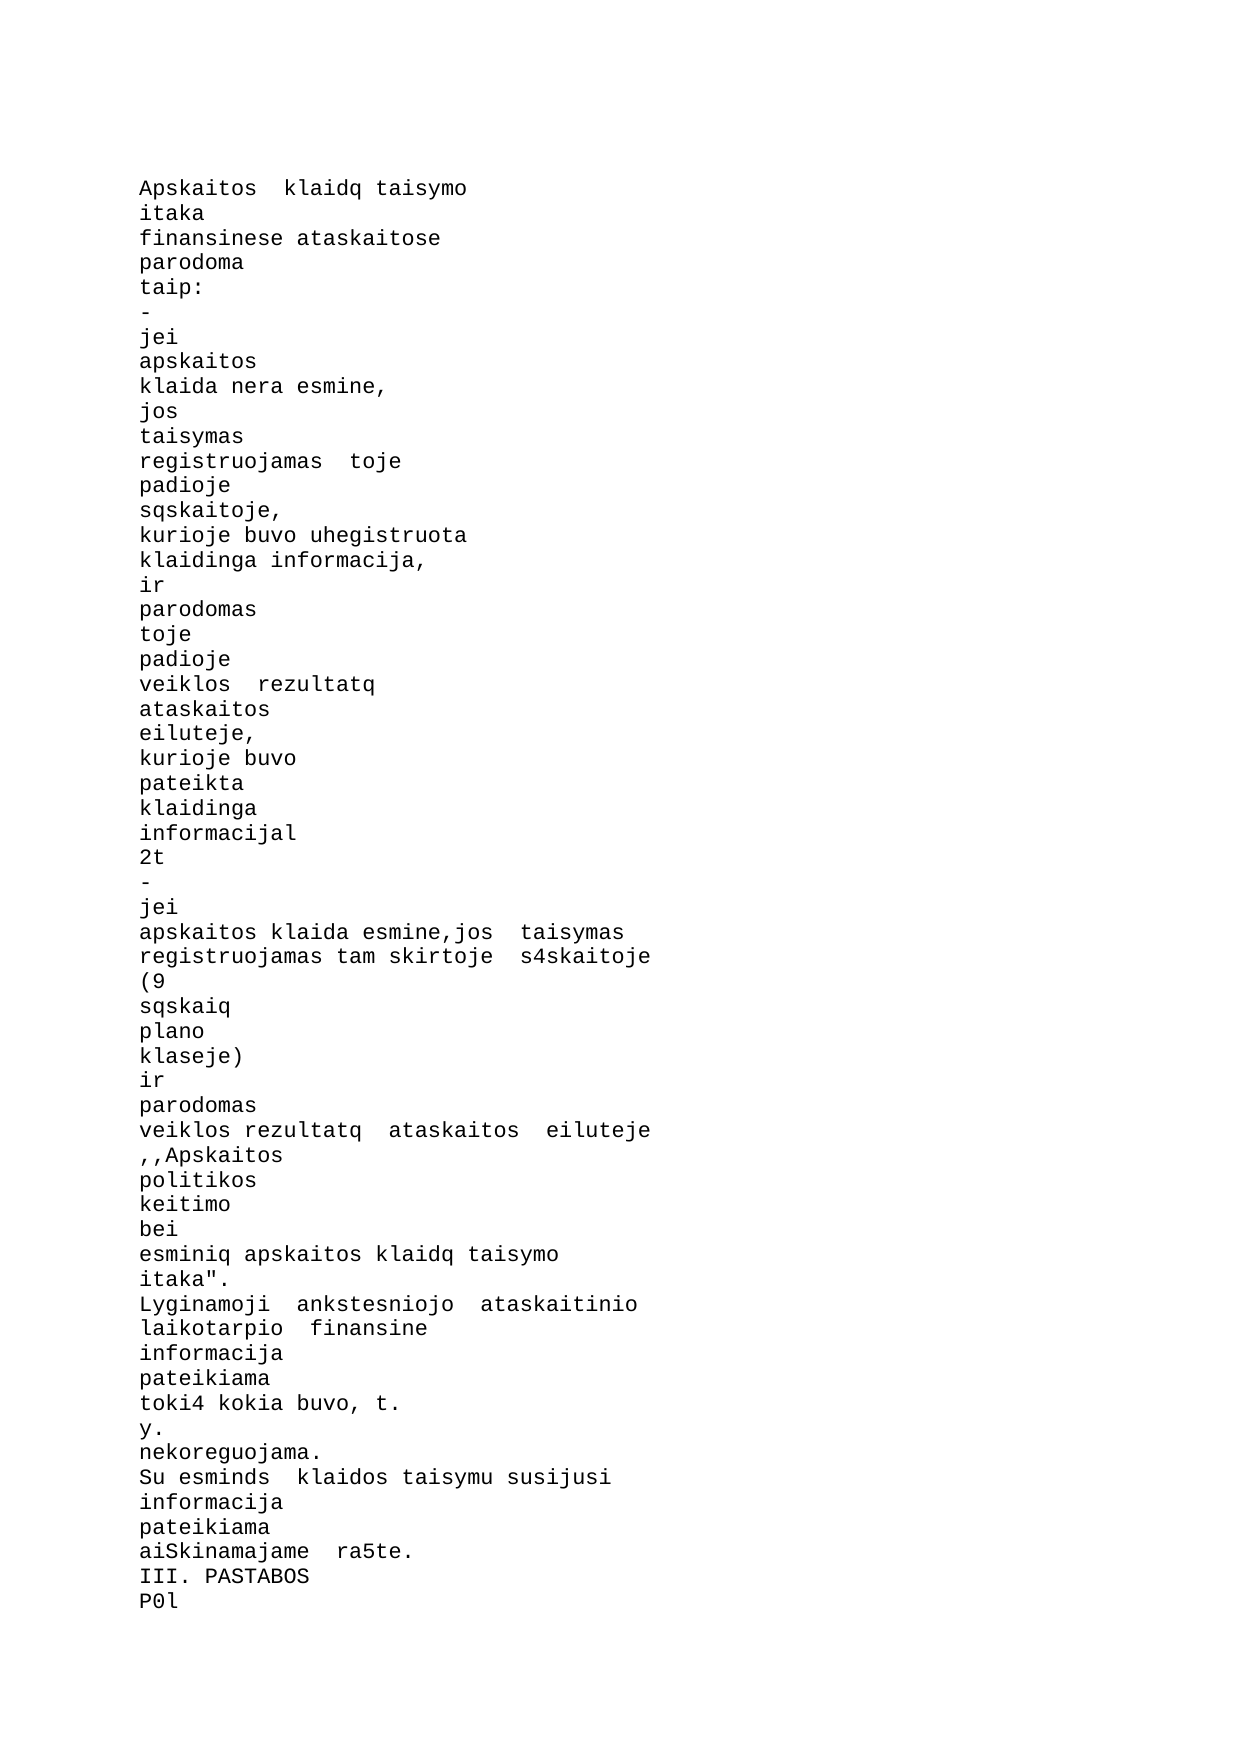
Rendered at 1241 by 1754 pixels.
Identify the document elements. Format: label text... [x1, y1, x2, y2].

text Su esminds klaidos taisymu susijusi [139, 1466, 1101, 1491]
text Lyginamoji ankstesniojo ataskaitinio [139, 1293, 1101, 1318]
text finansinese ataskaitose [139, 227, 1101, 252]
text registruojamas toje [139, 450, 1101, 475]
text parodomas [139, 599, 1101, 623]
text padioje [139, 475, 1101, 499]
text klaidinga informacija, [139, 549, 1101, 574]
text parodoma [139, 252, 1101, 276]
text ,,Apskaitos [139, 1144, 1101, 1169]
text padioje [139, 648, 1101, 673]
text kurioje buvo [139, 747, 1101, 772]
text ir [139, 574, 1101, 599]
text (9 [139, 971, 1101, 995]
text pateikiama [139, 1367, 1101, 1392]
text taisymas [139, 425, 1101, 450]
text Apskaitos klaidq taisymo [139, 177, 1101, 202]
text sqskaitoje, [139, 499, 1101, 524]
text veiklos rezultatq [139, 673, 1101, 698]
text nekoreguojama. [139, 1442, 1101, 1466]
text bei [139, 1218, 1101, 1243]
text jei [139, 326, 1101, 351]
text pateikiama [139, 1516, 1101, 1541]
text esminiq apskaitos klaidq taisymo [139, 1243, 1101, 1268]
text apskaitos [139, 351, 1101, 376]
text eiluteje, [139, 723, 1101, 747]
text jos [139, 400, 1101, 425]
text taip: [139, 276, 1101, 301]
text sqskaiq [139, 995, 1101, 1020]
text klaseje) [139, 1045, 1101, 1070]
text pateikta [139, 772, 1101, 797]
text ataskaitos [139, 698, 1101, 723]
text laikotarpio finansine [139, 1318, 1101, 1342]
text registruojamas tam skirtoje s4skaitoje [139, 946, 1101, 971]
text klaidinga [139, 797, 1101, 822]
text P0l [139, 1590, 1101, 1615]
text itaka". [139, 1268, 1101, 1293]
text apskaitos klaida esmine,jos taisymas [139, 921, 1101, 946]
text aiSkinamajame ra5te. [139, 1541, 1101, 1566]
text parodomas [139, 1094, 1101, 1119]
text ir [139, 1070, 1101, 1094]
text kurioje buvo uhegistruota [139, 524, 1101, 549]
text y. [139, 1417, 1101, 1442]
text jei [139, 896, 1101, 921]
text politikos [139, 1169, 1101, 1194]
text klaida nera esmine, [139, 376, 1101, 400]
text itaka [139, 202, 1101, 227]
text keitimo [139, 1194, 1101, 1218]
text toje [139, 623, 1101, 648]
text plano [139, 1020, 1101, 1045]
text toki4 kokia buvo, t. [139, 1392, 1101, 1417]
text - [139, 301, 1101, 326]
text informacija [139, 1342, 1101, 1367]
text informacijal [139, 822, 1101, 847]
text 2t [139, 847, 1101, 871]
text III. PASTABOS [139, 1566, 1101, 1590]
text - [139, 871, 1101, 896]
text veiklos rezultatq ataskaitos eiluteje [139, 1119, 1101, 1144]
text informacija [139, 1491, 1101, 1516]
